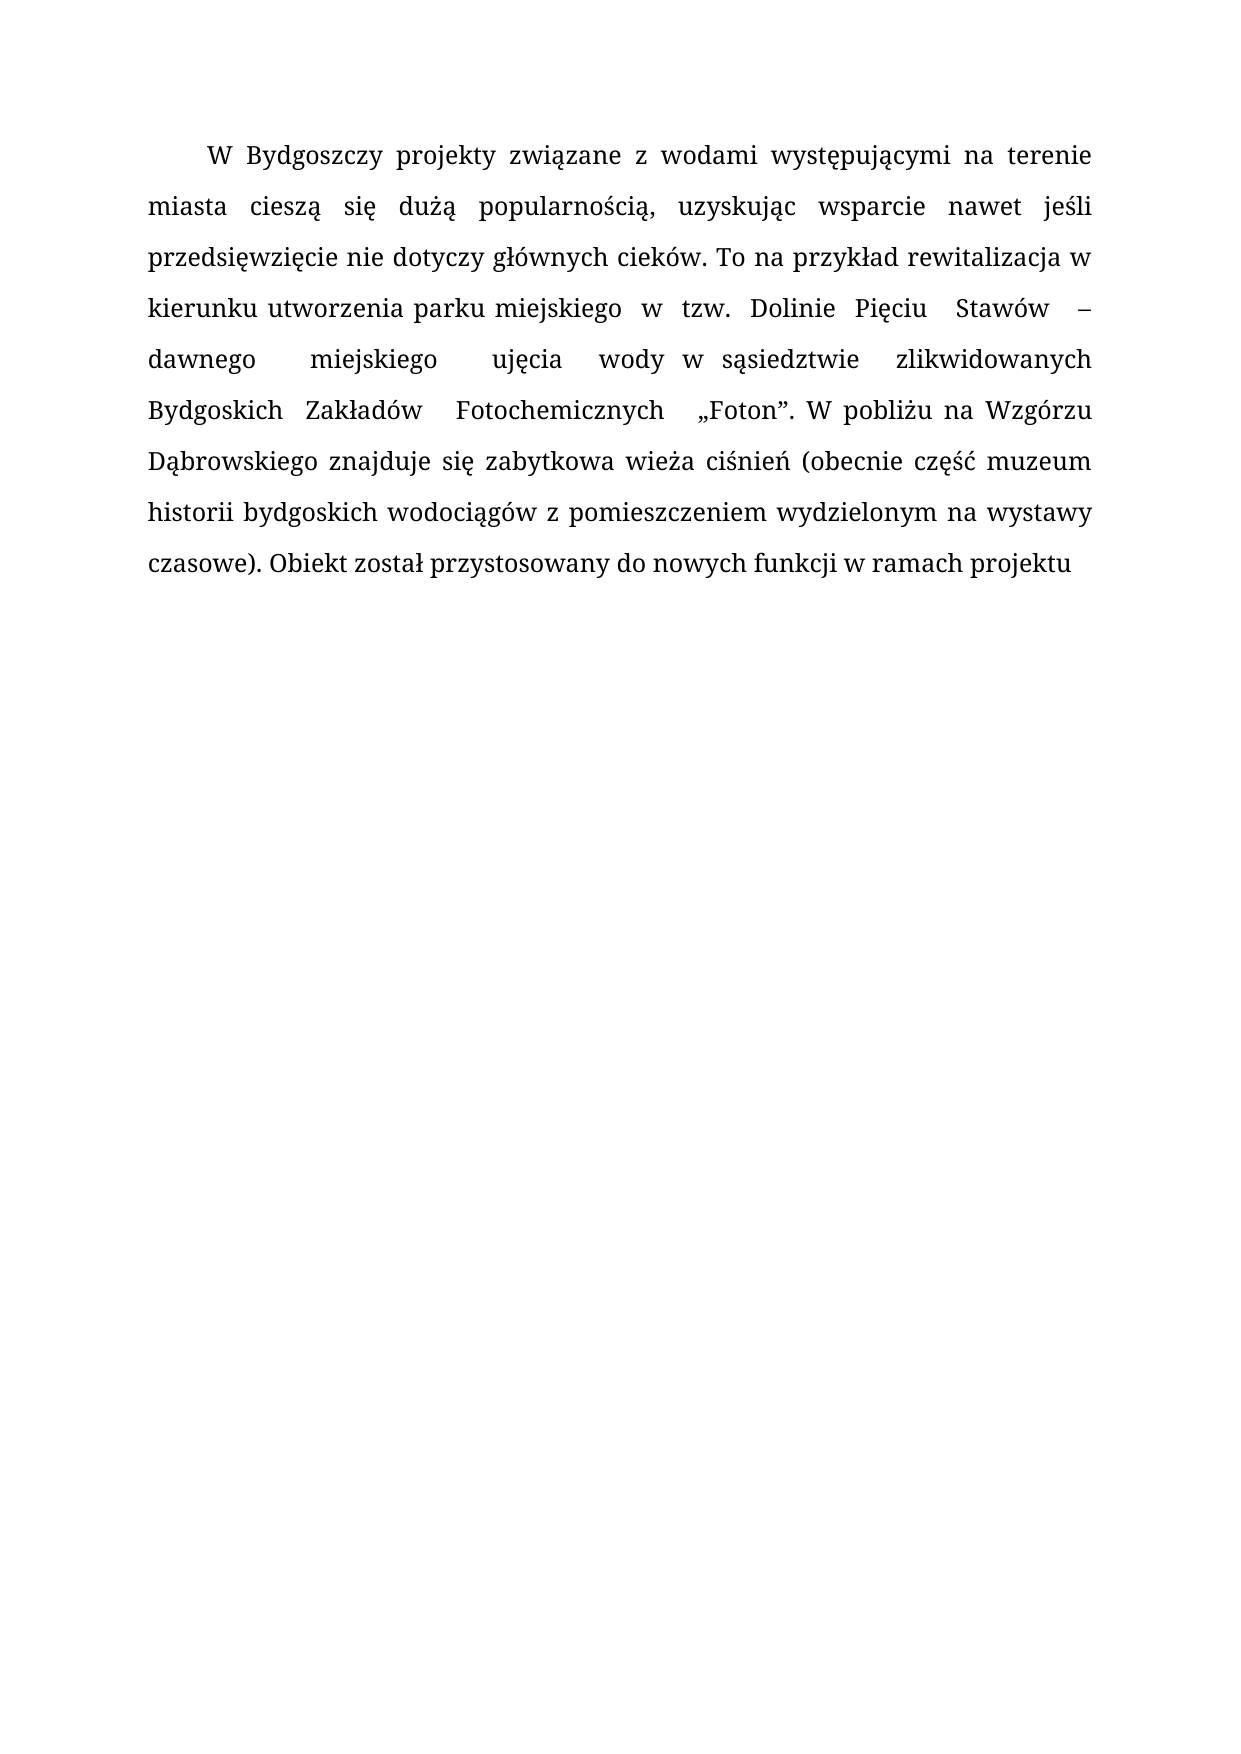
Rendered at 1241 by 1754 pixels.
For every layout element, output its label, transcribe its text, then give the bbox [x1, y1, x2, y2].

text W Bydgoszczy projekty związane z wodami występującymi na terenie miasta cieszą się dużą popularnością, uzyskując wsparcie nawet jeśli przedsięwzięcie nie dotyczy głównych cieków. To na przykład rewitalizacja w kierunku utworzenia parku miejskiego w tzw. Dolinie Pięciu Stawów – dawnego miejskiego ujęcia wody w sąsiedztwie zlikwidowanych Bydgoskich Zakładów Fotochemicznych „Foton”. W pobliżu na Wzgórzu Dąbrowskiego znajduje się zabytkowa wieża ciśnień (obecnie część muzeum historii bydgoskich wodociągów z pomieszczeniem wydzielonym na wystawy czasowe). Obiekt został przystosowany do nowych funkcji w ramach projektu [148, 137, 1093, 580]
